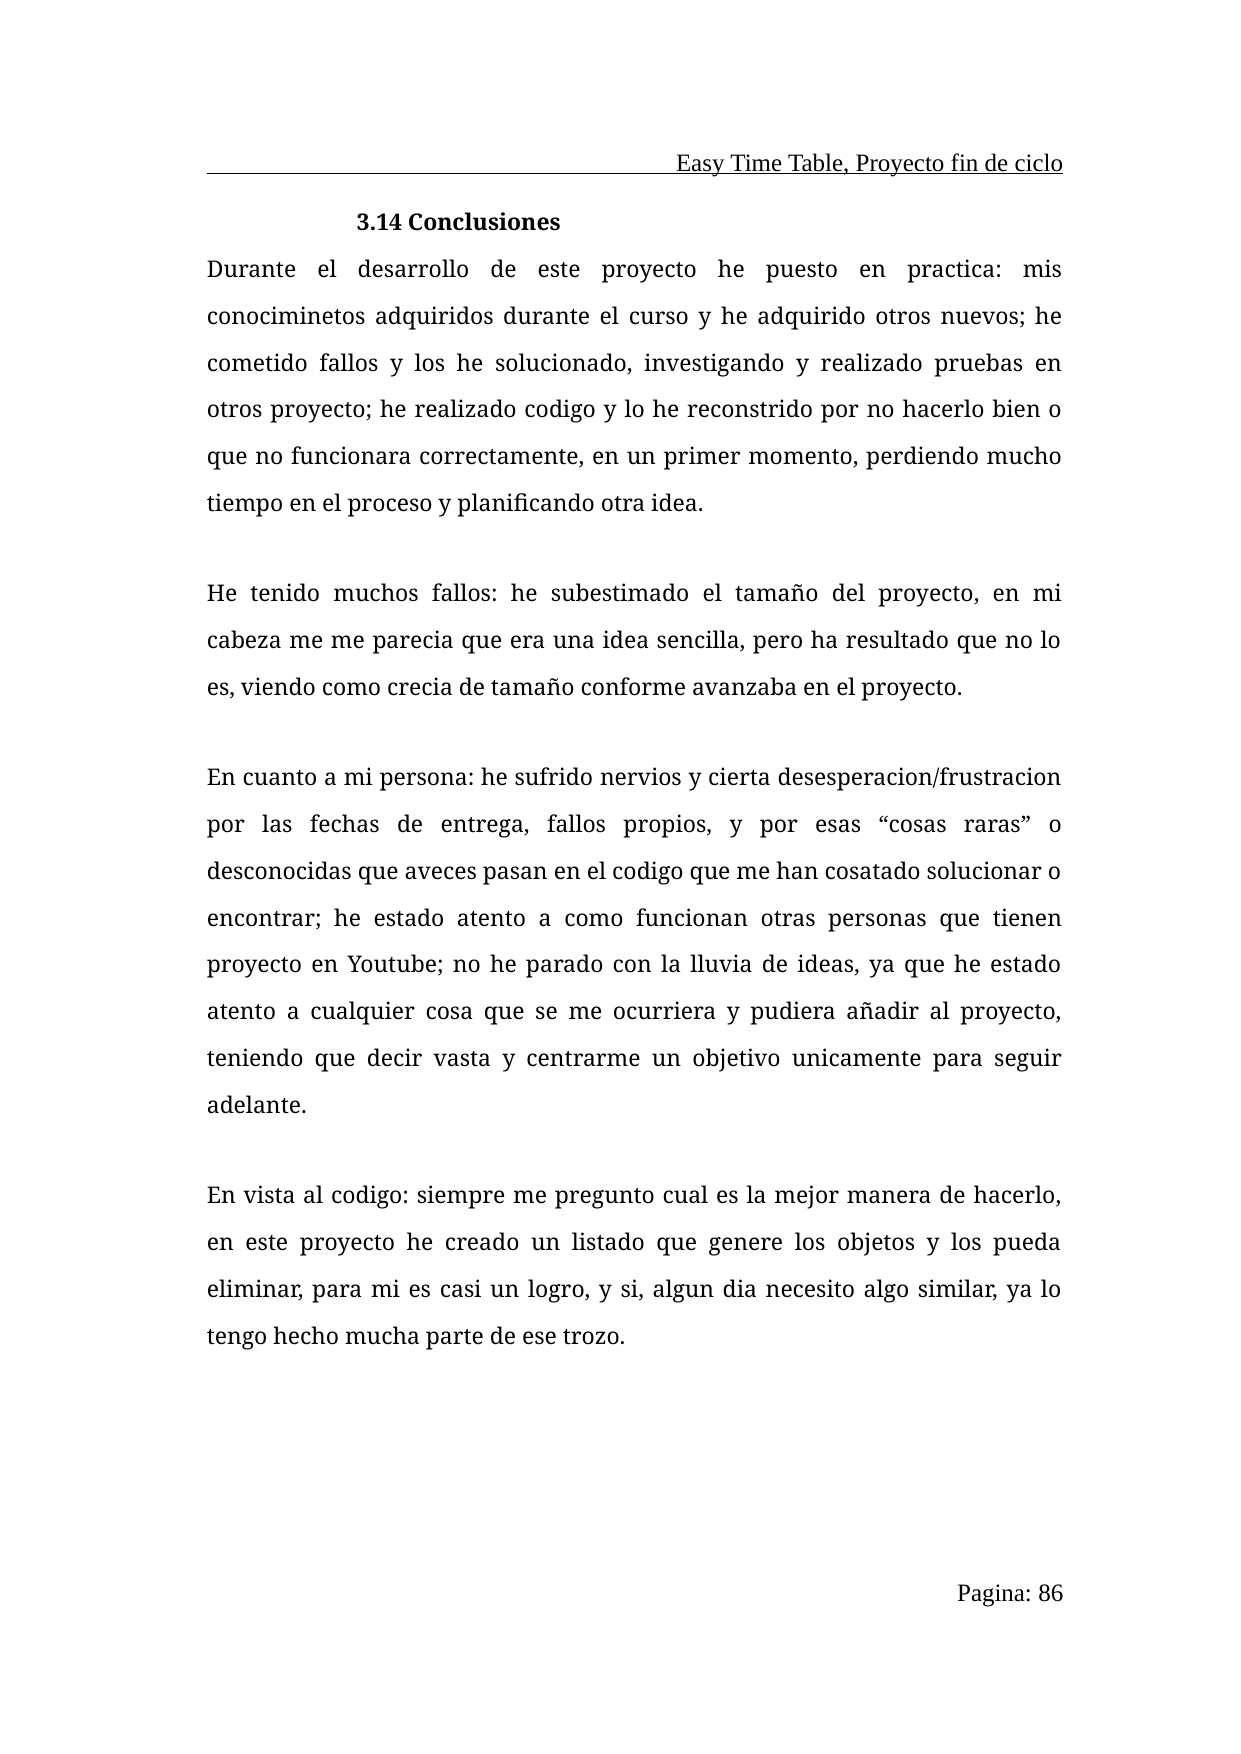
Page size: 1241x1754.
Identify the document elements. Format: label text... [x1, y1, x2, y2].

text Durante el desarrollo de este proyecto he puesto en practica: mis conociminetos adquiridos durante el curso y he adquirido otros nuevos; he cometido fallos y los he solucionado, investigando y realizado pruebas en otros proyecto; he realizado codigo y lo he reconstrido por no hacerlo bien o que no funcionara correctamente, en un primer momento, perdiendo mucho tiempo en el proceso y planificando otra idea. [207, 253, 1063, 518]
text En vista al codigo: siempre me pregunto cual es la mejor manera de hacerlo, en este proyecto he creado un listado que genere los objetos y los pueda eliminar, para mi es casi un logro, y si, algun dia necesito algo similar, ya lo tengo hecho mucha parte de ese trozo. [207, 1179, 1063, 1351]
text He tenido muchos fallos: he subestimado el tamaño del proyecto, en mi cabeza me me parecia que era una idea sencilla, pero ha resultado que no lo es, viendo como crecia de tamaño conforme avanzaba en el proyecto. [207, 577, 1063, 702]
text 3.14 Conclusiones [207, 206, 1063, 237]
text En cuanto a mi persona: he sufrido nervios y cierta desesperacion/frustracion por las fechas de entrega, fallos propios, y por esas “cosas raras” o desconocidas que aveces pasan en el codigo que me han cosatado solucionar o encontrar; he estado atento a como funcionan otras personas que tienen proyecto en Youtube; no he parado con la lluvia de ideas, ya que he estado atento a cualquier cosa que se me ocurriera y pudiera añadir al proyecto, teniendo que decir vasta y centrarme un objetivo unicamente para seguir adelante. [207, 761, 1063, 1120]
